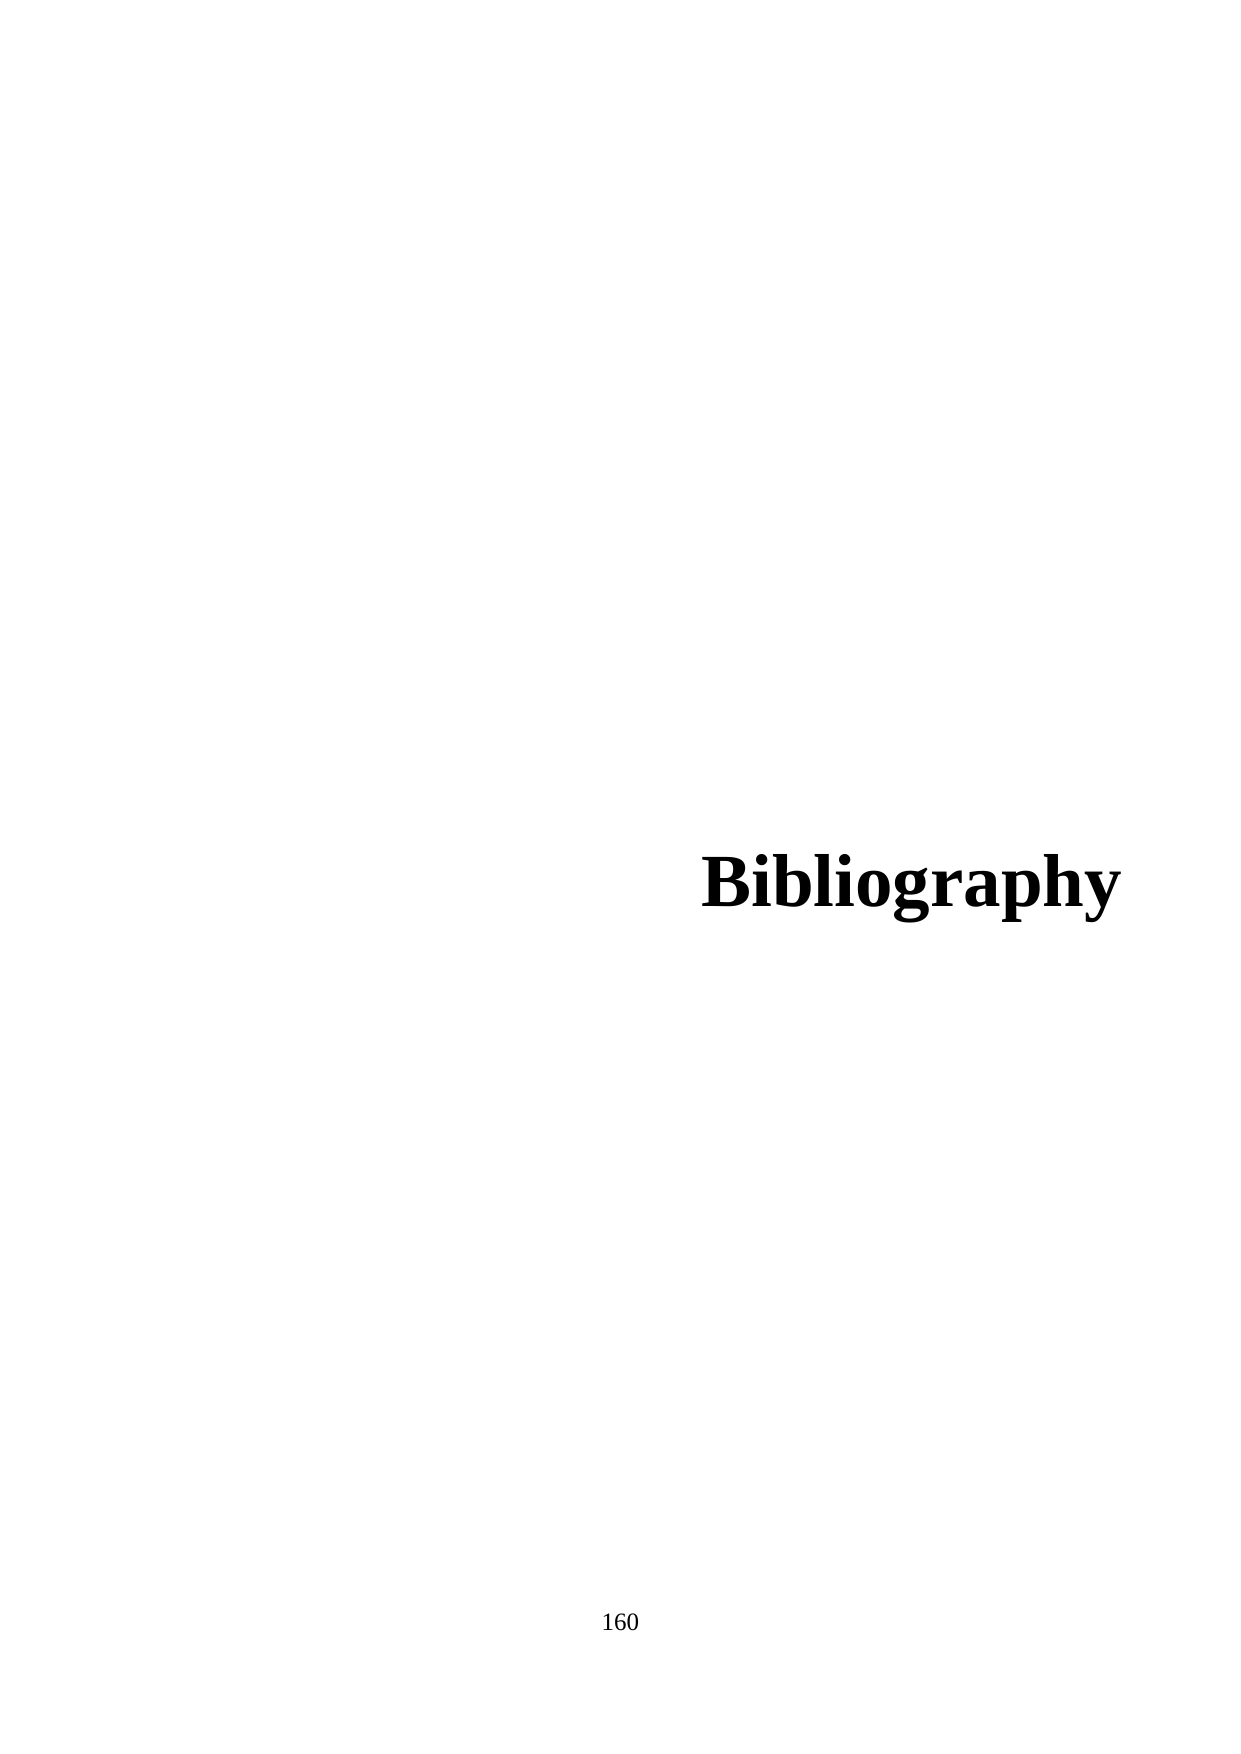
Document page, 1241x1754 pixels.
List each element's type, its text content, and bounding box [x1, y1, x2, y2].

subtitle Bibliography [118, 836, 1122, 922]
